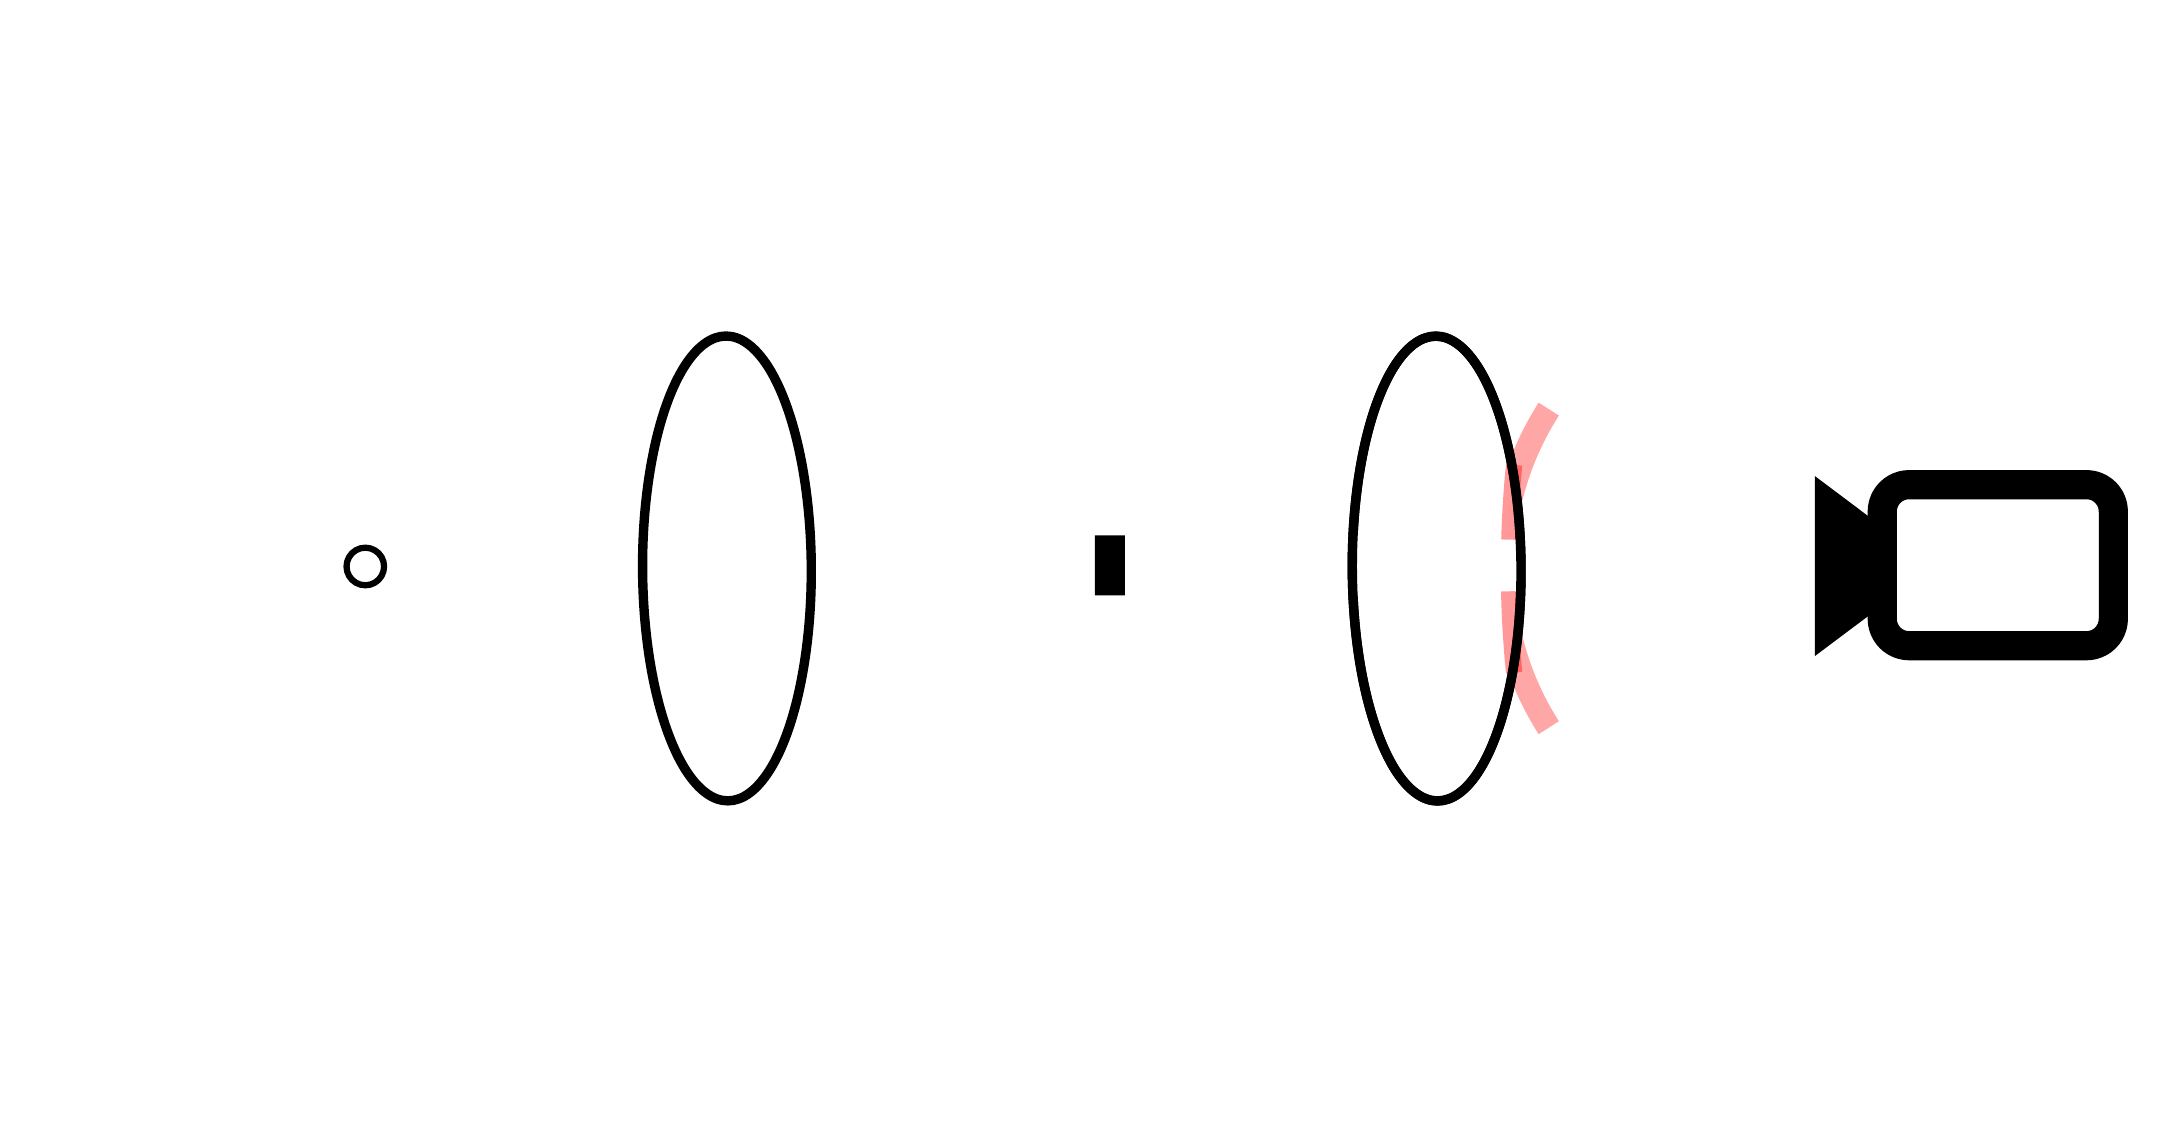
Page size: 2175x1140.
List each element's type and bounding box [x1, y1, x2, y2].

text_box [1882, 484, 2114, 646]
text_box [1814, 476, 1875, 657]
text_box [1515, 638, 1559, 735]
text_box [1514, 402, 1559, 502]
text_box [1357, 341, 1516, 796]
text_box [1094, 535, 1125, 596]
text_box [642, 336, 812, 801]
